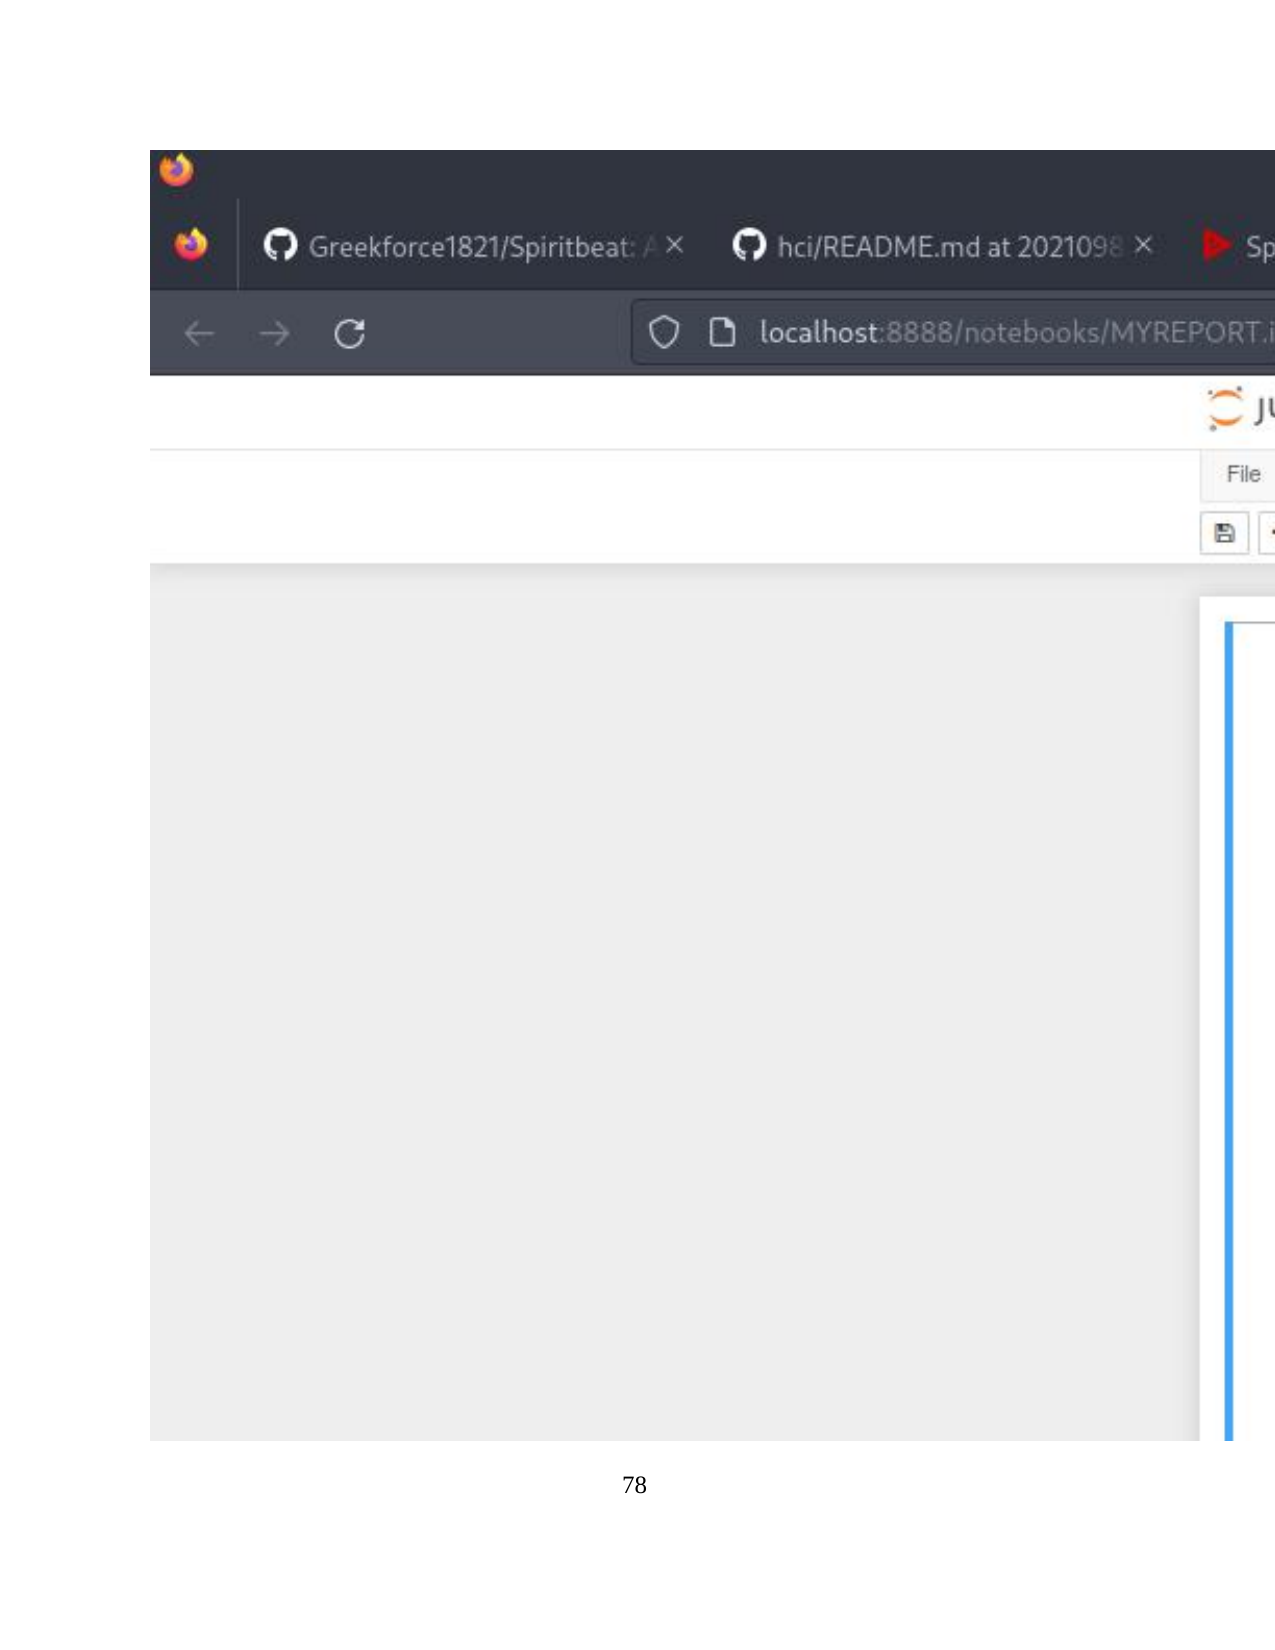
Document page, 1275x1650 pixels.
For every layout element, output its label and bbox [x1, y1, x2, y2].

picture [150, 150, 1275, 1441]
